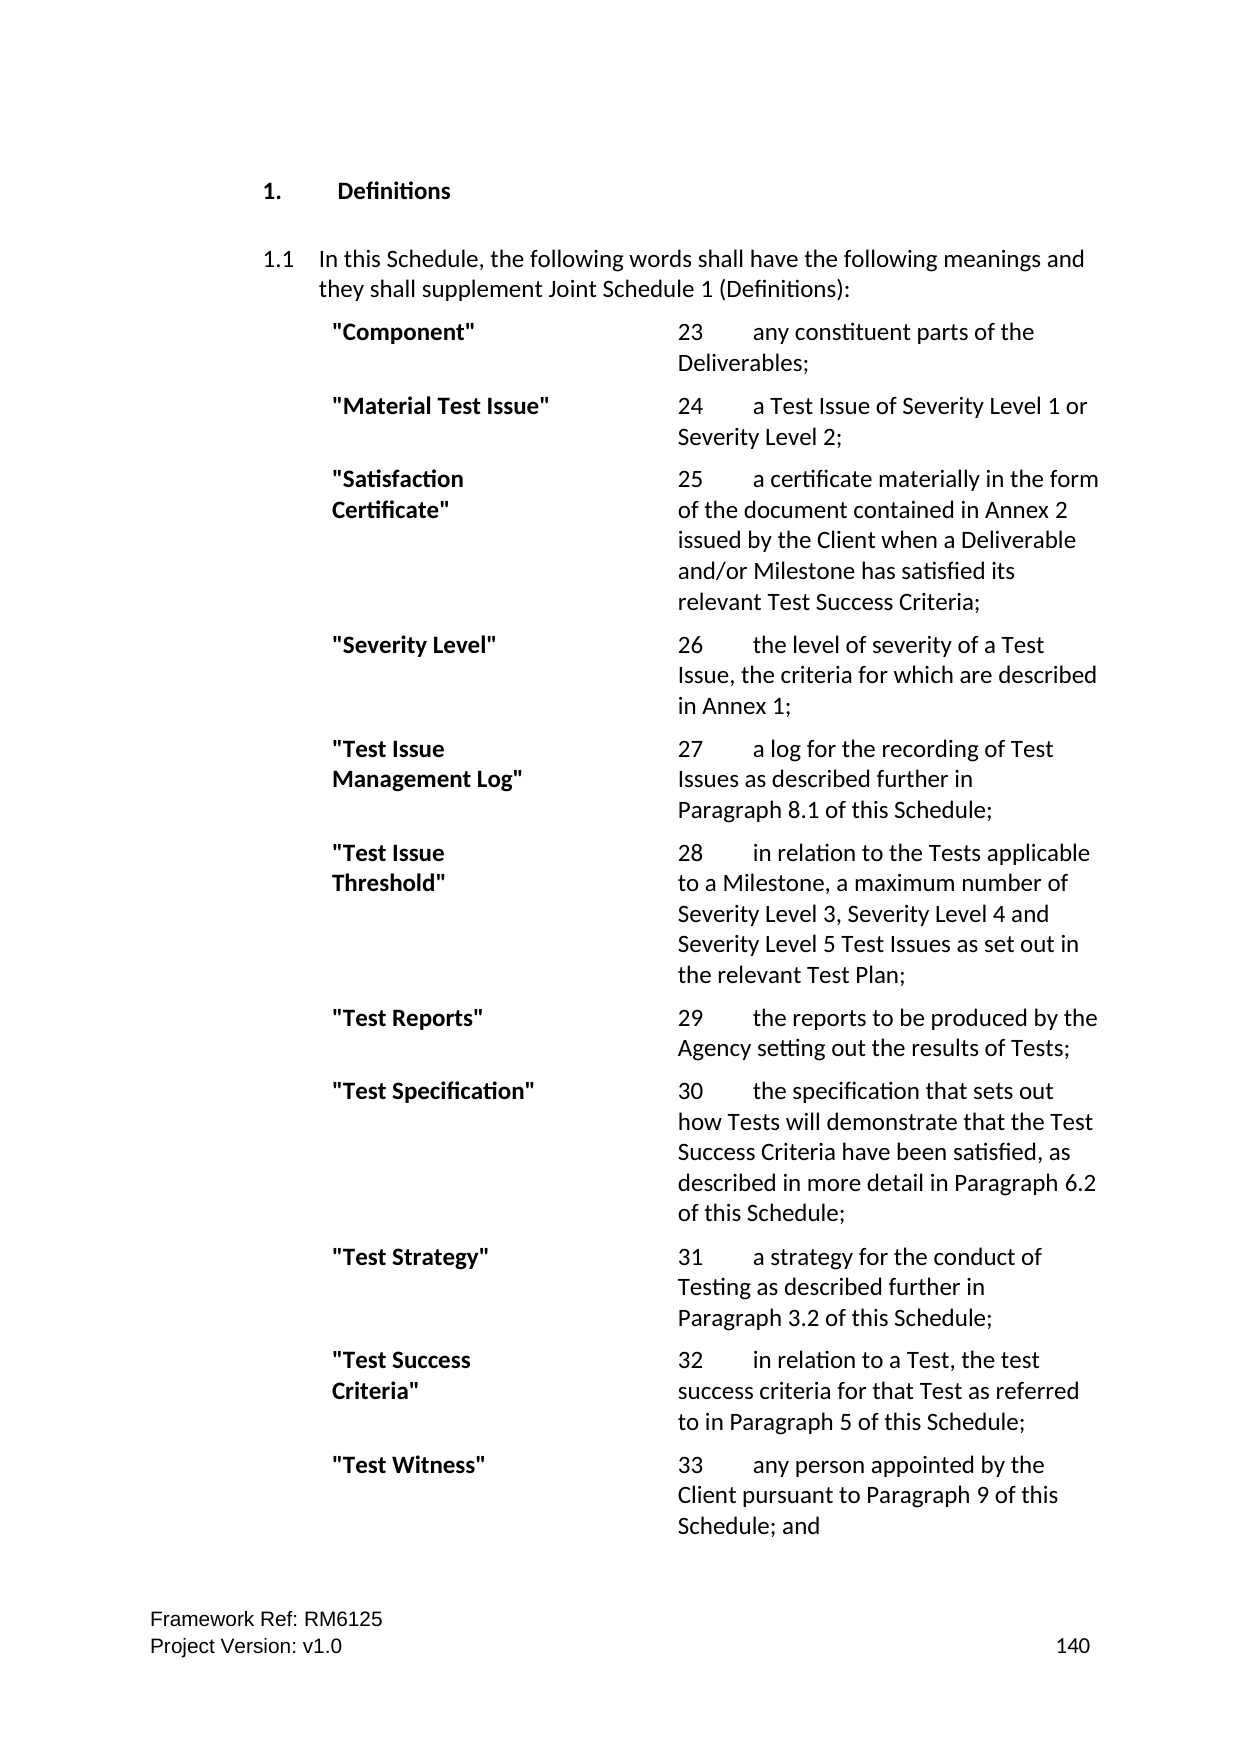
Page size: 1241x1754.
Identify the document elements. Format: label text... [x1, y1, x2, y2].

table_cell a certificate materially in the form of the document contained in Annex 2 issued by the Client when a Deliverable and/or Milestone has satisfied its relevant Test Success Criteria; [574, 464, 1113, 629]
table_cell "Test Specification" [246, 1076, 574, 1241]
table_header "Component" [246, 317, 574, 390]
table_cell "Test Success Criteria" [246, 1345, 574, 1449]
table_header any constituent parts of the Deliverables; [574, 317, 1113, 390]
table_cell the reports to be produced by the Agency setting out the results of Tests; [574, 1002, 1113, 1076]
table_cell "Test Issue Threshold" [246, 837, 574, 1002]
table_cell "Test Witness" [246, 1449, 574, 1553]
table_cell "Material Test Issue" [246, 390, 574, 464]
list In this Schedule, the following words shall have the following meanings and they shall supplement Joint Schedule 1 (Definitions): [262, 243, 1090, 304]
table_cell a log for the recording of Test Issues as described further in Paragraph 8.1 of this Schedule; [574, 733, 1113, 837]
table_cell any person appointed by the Client pursuant to Paragraph 9 of this Schedule; and [574, 1449, 1113, 1553]
table_cell "Test Strategy" [246, 1241, 574, 1345]
table_cell in relation to the Tests applicable to a Milestone, a maximum number of Severity Level 3, Severity Level 4 and Severity Level 5 Test Issues as set out in the relevant Test Plan; [574, 837, 1113, 1002]
table_cell "Test Issue Management Log" [246, 733, 574, 837]
table_cell "Satisfaction Certificate" [246, 464, 574, 629]
table_cell a Test Issue of Severity Level 1 or Severity Level 2; [574, 390, 1113, 464]
table_cell in relation to a Test, the test success criteria for that Test as referred to in Paragraph 5 of this Schedule; [574, 1345, 1113, 1449]
list Definitions [262, 175, 1090, 206]
table_cell "Severity Level" [246, 629, 574, 733]
table_cell "Test Reports" [246, 1002, 574, 1076]
table_cell the level of severity of a Test Issue, the criteria for which are described in Annex 1; [574, 629, 1113, 733]
table_cell a strategy for the conduct of Testing as described further in Paragraph 3.2 of this Schedule; [574, 1241, 1113, 1345]
table_cell the specification that sets out how Tests will demonstrate that the Test Success Criteria have been satisfied, as described in more detail in Paragraph 6.2 of this Schedule; [574, 1076, 1113, 1241]
